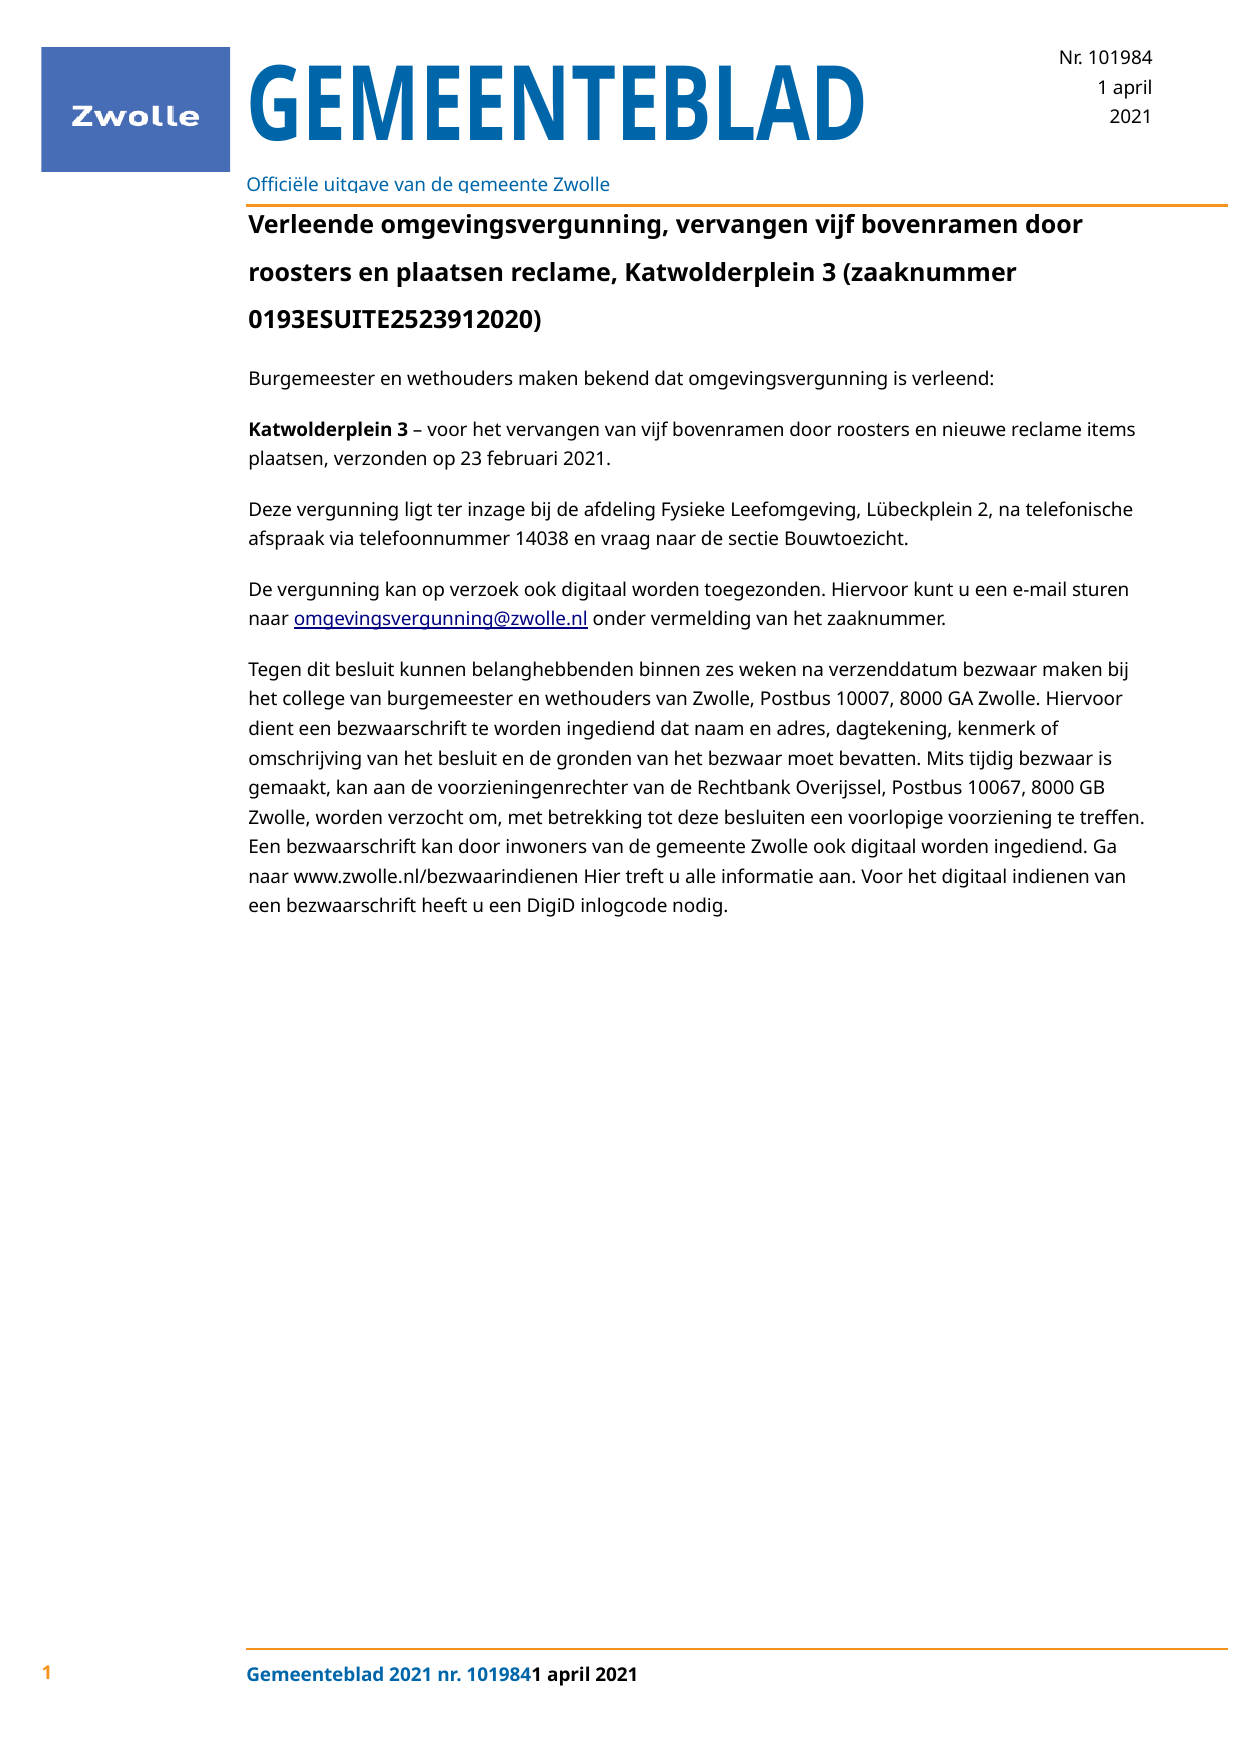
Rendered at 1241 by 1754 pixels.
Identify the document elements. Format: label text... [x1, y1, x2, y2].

text De vergunning kan op verzoek ook digitaal worden toegezonden. Hiervoor kunt u een e-mail sturen naar omgevingsvergunning@zwolle.nl onder vermelding van het zaaknummer. [248, 576, 1152, 631]
text Tegen dit besluit kunnen belanghebbenden binnen zes weken na verzenddatum bezwaar maken bij het college van burgemeester en wethouders van Zwolle, Postbus 10007, 8000 GA Zwolle. Hiervoor dient een bezwaarschrift te worden ingediend dat naam en adres, dagtekening, kenmerk of omschrijving van het besluit en de gronden van het bezwaar moet bevatten. Mits tijdig bezwaar is gemaakt, kan aan de voorzieningenrechter van de Rechtbank Overijssel, Postbus 10067, 8000 GB Zwolle, worden verzocht om, met betrekking tot deze besluiten een voorlopige voorziening te treffen. Een bezwaarschrift kan door inwoners van de gemeente Zwolle ook digitaal worden ingediend. Ga naar www.zwolle.nl/bezwaarindienen Hier treft u alle informatie aan. Voor het digitaal indienen van een bezwaarschrift heeft u een DigiD inlogcode nodig. [248, 656, 1152, 918]
picture [41, 47, 231, 172]
text Katwolderplein 3 – voor het vervangen van vijf bovenramen door roosters en nieuwe reclame items plaatsen, verzonden op 23 februari 2021. [248, 416, 1152, 471]
text Verleende omgevingsvergunning, vervangen vijf bovenramen door roosters en plaatsen reclame, Katwolderplein 3 (zaaknummer 0193ESUITE2523912020) [248, 207, 1152, 336]
text Burgemeester en wethouders maken bekend dat omgevingsvergunning is verleend: [248, 366, 1152, 391]
text Deze vergunning ligt ter inzage bij de afdeling Fysieke Leefomgeving, Lübeckplein 2, na telefonische afspraak via telefoonnummer 14038 en vraag naar de sectie Bouwtoezicht. [248, 496, 1152, 551]
